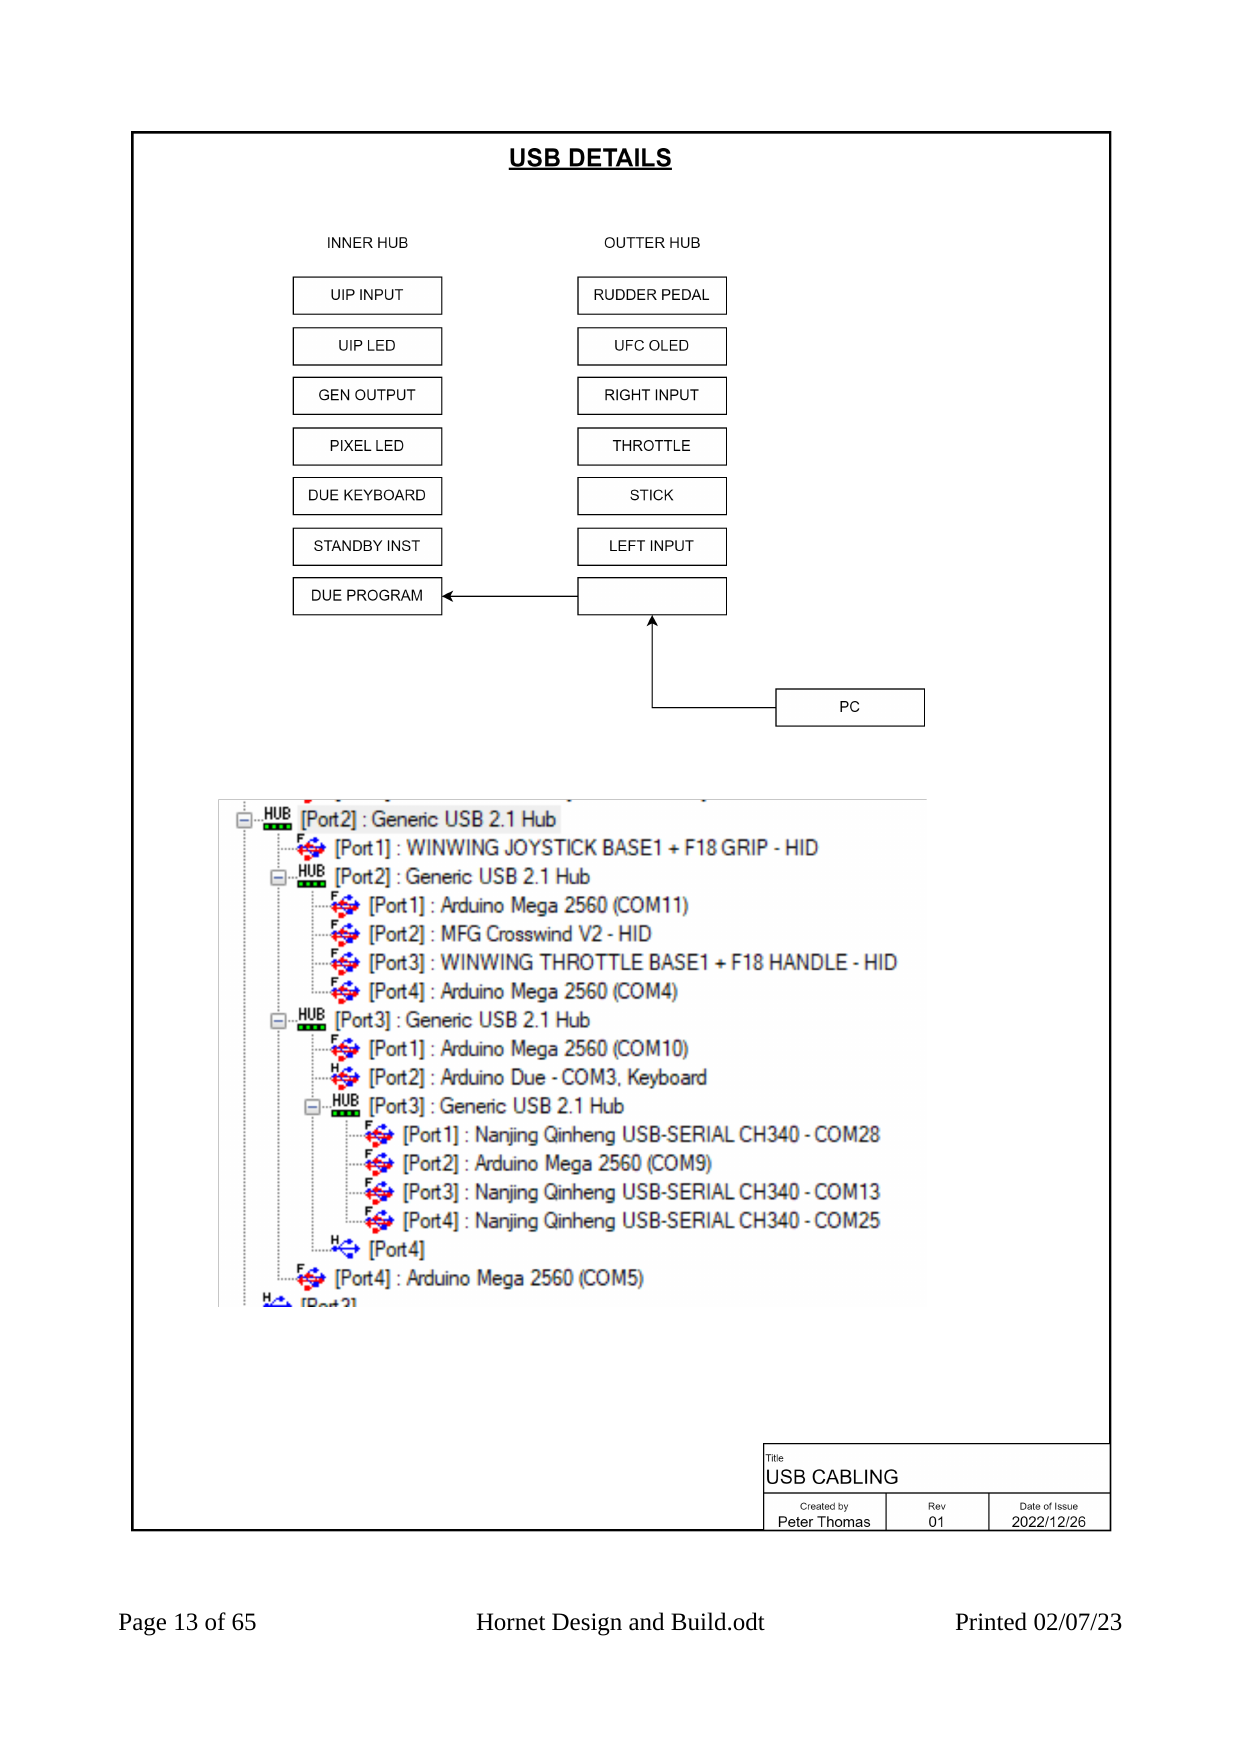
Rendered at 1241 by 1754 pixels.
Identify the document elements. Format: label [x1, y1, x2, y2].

picture [118, 118, 1123, 1543]
